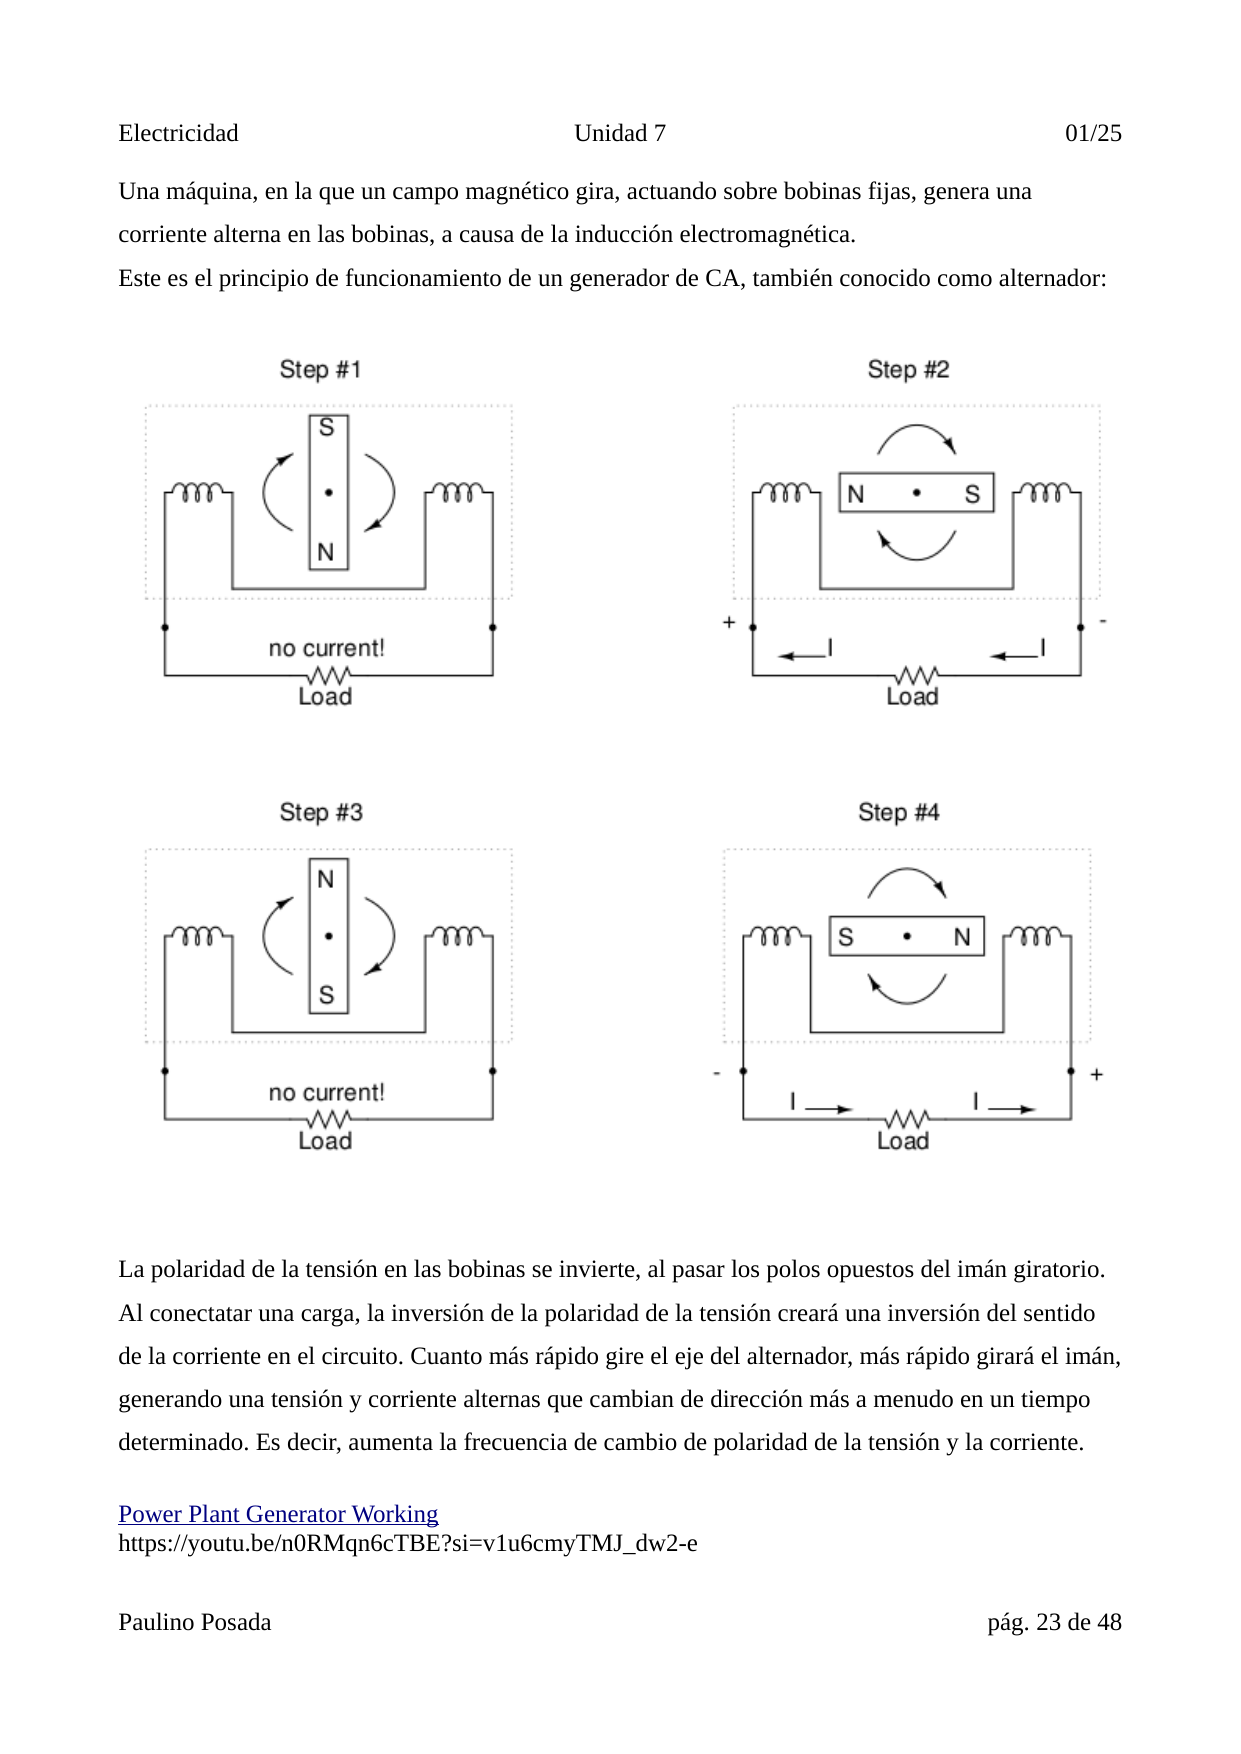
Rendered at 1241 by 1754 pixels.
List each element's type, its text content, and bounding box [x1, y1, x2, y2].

text https://youtu.be/n0RMqn6cTBE?si=v1u6cmyTMJ_dw2-e [118, 1528, 1122, 1556]
text La polaridad de la tensión en las bobinas se invierte, al pasar los polos opuestos del imán giratorio. [118, 1254, 1122, 1283]
text Una máquina, en la que un campo magnético gira, actuando sobre bobinas fijas, genera una corriente alterna en las bobinas, a causa de la inducción electromagnética. [118, 176, 1122, 248]
picture [125, 348, 1115, 1168]
text Al conectatar una carga, la inversión de la polaridad de la tensión creará una inversión del sentido de la corriente en el circuito. Cuanto más rápido gire el eje del alternador, más rápido girará el imán, generando una tensión y corriente alternas que cambian de dirección más a menudo en un tiempo determinado. Es decir, aumenta la frecuencia de cambio de polaridad de la tensión y la corriente. [118, 1298, 1122, 1456]
text Power Plant Generator Working [118, 1499, 1122, 1528]
text Este es el principio de funcionamiento de un generador de CA, también conocido como alternador: [118, 263, 1122, 291]
